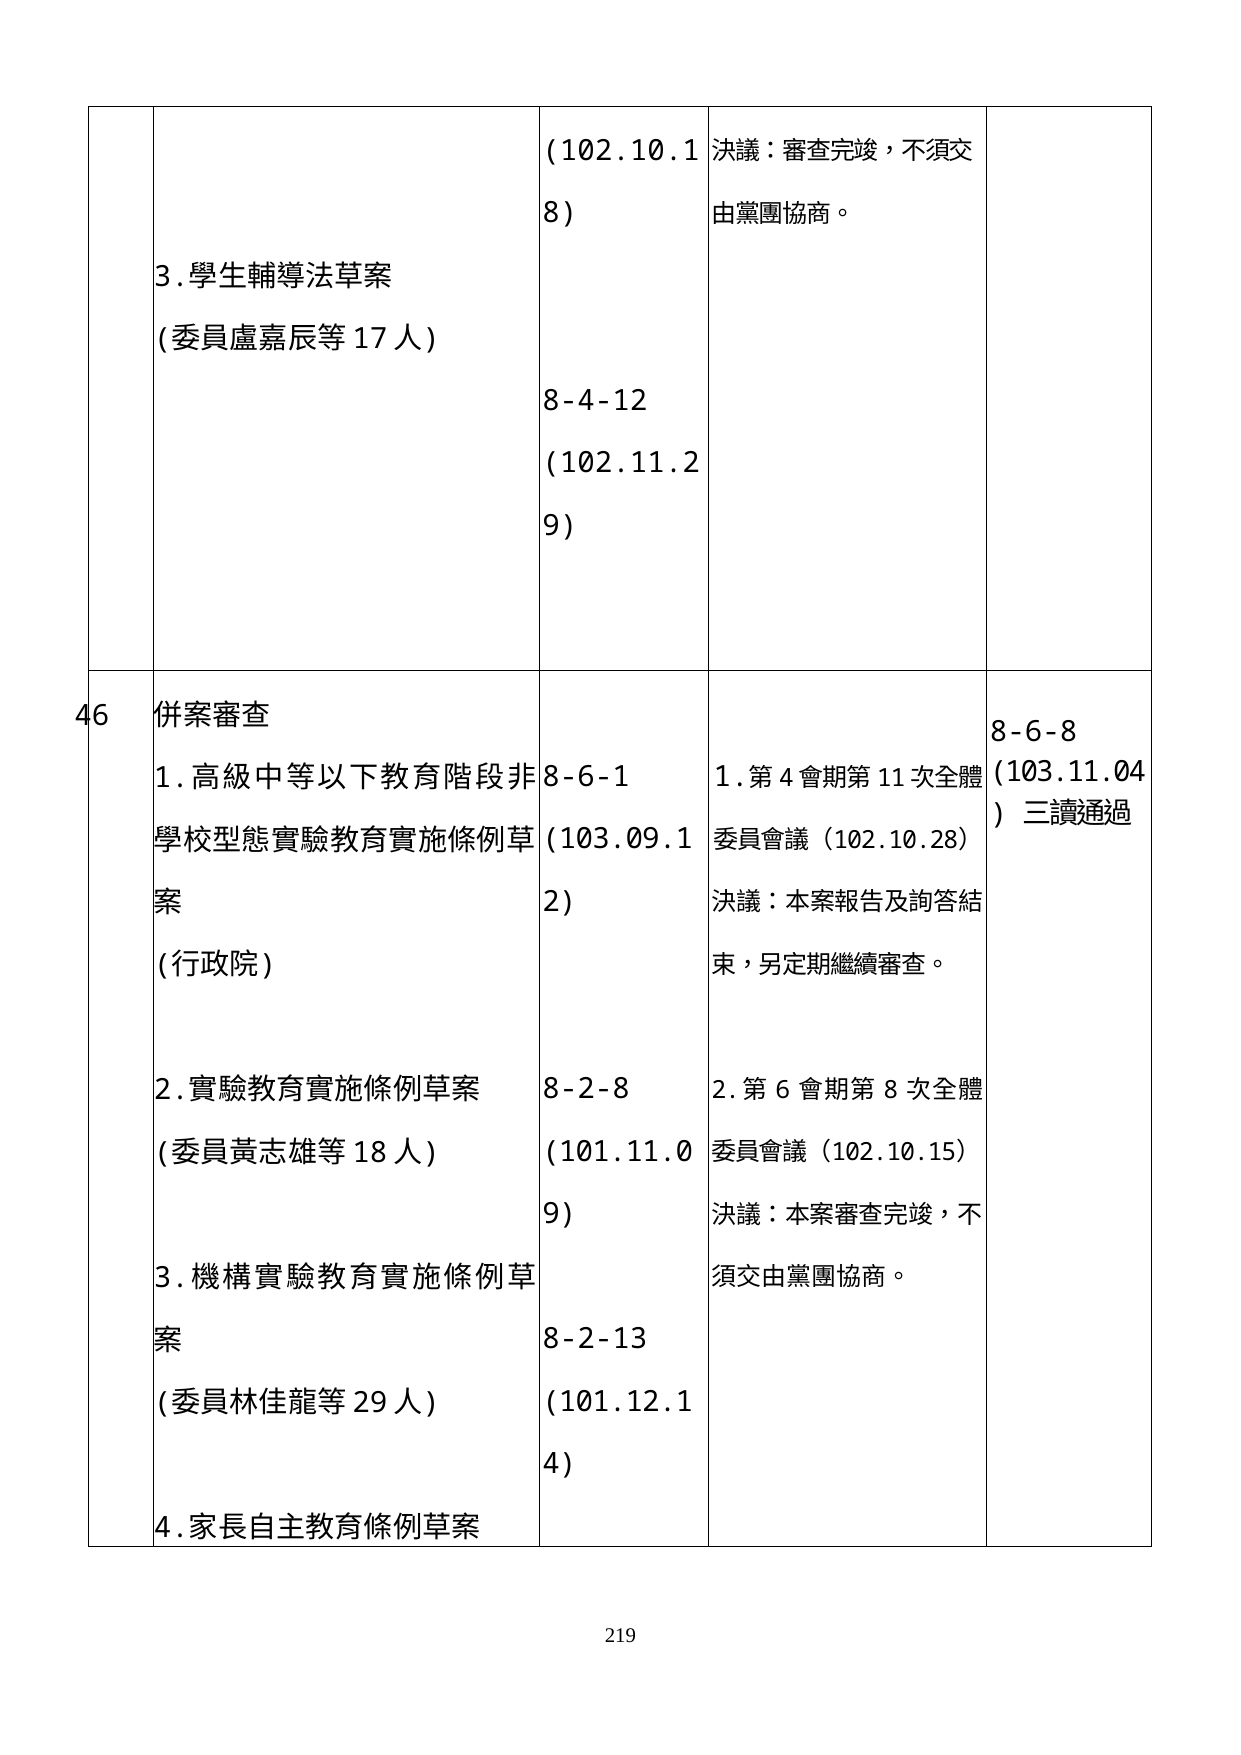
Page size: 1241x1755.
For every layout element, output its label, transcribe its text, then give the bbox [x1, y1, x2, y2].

table_cell 3.學生輔導法草案 (委員盧嘉辰等17人) [154, 107, 539, 669]
table_cell [89, 671, 153, 1546]
table_cell 併案審查 1.高級中等以下教育階段非學校型態實驗教育實施條例草案 (行政院) 2.實驗教育實施條例草案 (委員黃志雄等18人) 3.機構實驗教育實施條例草案 (委員林佳龍等29人) 4.家長自主教育條例草案 [154, 671, 539, 1546]
table_cell 8-6-8 (103.11.04) 三讀通過 [987, 671, 1151, 1546]
table_cell 1.第4會期第11次全體委員會議（102.10.28） 決議：本案報告及詢答結束，另定期繼續審查。 2.第6會期第8次全體委員會議（102.10.15） 決議：本案審查完竣，不須交由黨團協商。 [709, 671, 986, 1546]
table_cell 決議：審查完竣，不須交由黨團協商。 [709, 107, 986, 669]
table_cell (102.10.18) 8-4-12 (102.11.29) [540, 107, 708, 669]
table_cell [987, 107, 1151, 669]
table_cell [89, 107, 153, 669]
table_cell 8-6-1 (103.09.12) 8-2-8 (101.11.09) 8-2-13 (101.12.14) [540, 671, 708, 1546]
